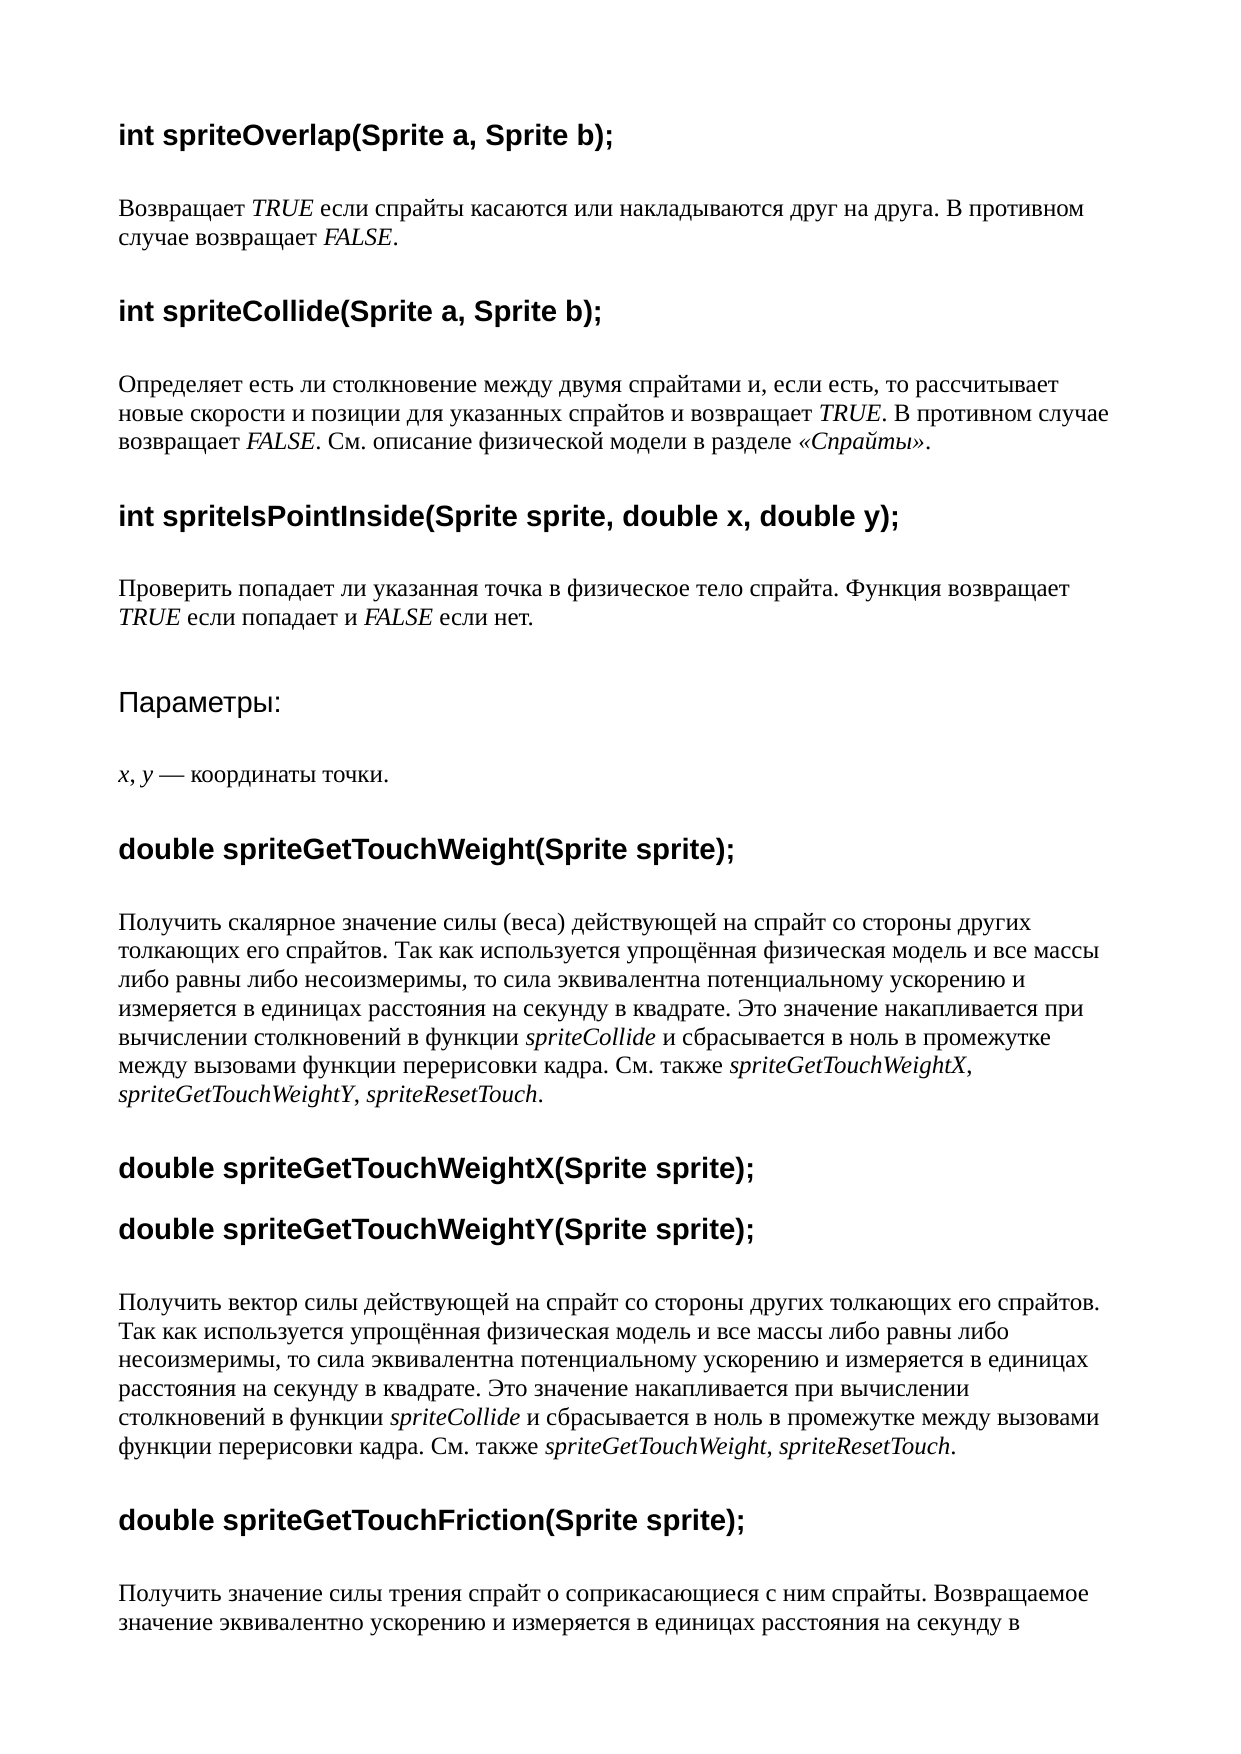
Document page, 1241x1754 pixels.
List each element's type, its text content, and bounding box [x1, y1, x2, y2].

subtitle double spriteGetTouchFriction(Sprite sprite); [118, 1503, 1122, 1537]
subtitle double spriteGetTouchWeightX(Sprite sprite); [118, 1151, 1122, 1185]
text Определяет есть ли столкновение между двумя спрайтами и, если есть, то рассчитывает новые скорости и позиции для указанных спрайтов и возвращает TRUE. В противном случае возвращает FALSE. См. описание физической модели в разделе «Спрайты». [118, 369, 1122, 455]
subtitle int spriteOverlap(Sprite a, Sprite b); [118, 118, 1122, 152]
text x, y — координаты точки. [118, 759, 1122, 788]
text Возвращает TRUE если спрайты касаются или накладываются друг на друга. В противном случае возвращает FALSE. [118, 193, 1122, 251]
subtitle double spriteGetTouchWeightY(Sprite sprite); [118, 1212, 1122, 1246]
subtitle Параметры: [118, 685, 1122, 718]
subtitle int spriteCollide(Sprite a, Sprite b); [118, 294, 1122, 328]
text Получить вектор силы действующей на спрайт со стороны других толкающих его спрайтов. Так как используется упрощённая физическая модель и все массы либо равны либо несоизмеримы, то сила эквивалентна потенциальному ускорению и измеряется в единицах расстояния на секунду в квадрате. Это значение накапливается при вычислении столкновений в функции spriteCollide и сбрасывается в ноль в промежутке между вызовами функции перерисовки кадра. См. также spriteGetTouchWeight, spriteResetTouch. [118, 1287, 1122, 1459]
subtitle double spriteGetTouchWeight(Sprite sprite); [118, 832, 1122, 865]
text Получить скалярное значение силы (веса) действующей на спрайт со стороны других толкающих его спрайтов. Так как используется упрощённая физическая модель и все массы либо равны либо несоизмеримы, то сила эквивалентна потенциальному ускорению и измеряется в единицах расстояния на секунду в квадрате. Это значение накапливается при вычислении столкновений в функции spriteCollide и сбрасывается в ноль в промежутке между вызовами функции перерисовки кадра. См. также spriteGetTouchWeightX, spriteGetTouchWeightY, spriteResetTouch. [118, 907, 1122, 1108]
text Получить значение силы трения спрайт о соприкасающиеся с ним спрайты. Возвращаемое значение эквивалентно ускорению и измеряется в единицах расстояния на секунду в [118, 1578, 1122, 1635]
subtitle int spriteIsPointInside(Sprite sprite, double x, double y); [118, 498, 1122, 532]
text Проверить попадает ли указанная точка в физическое тело спрайта. Функция возвращает TRUE если попадает и FALSE если нет. [118, 573, 1122, 631]
